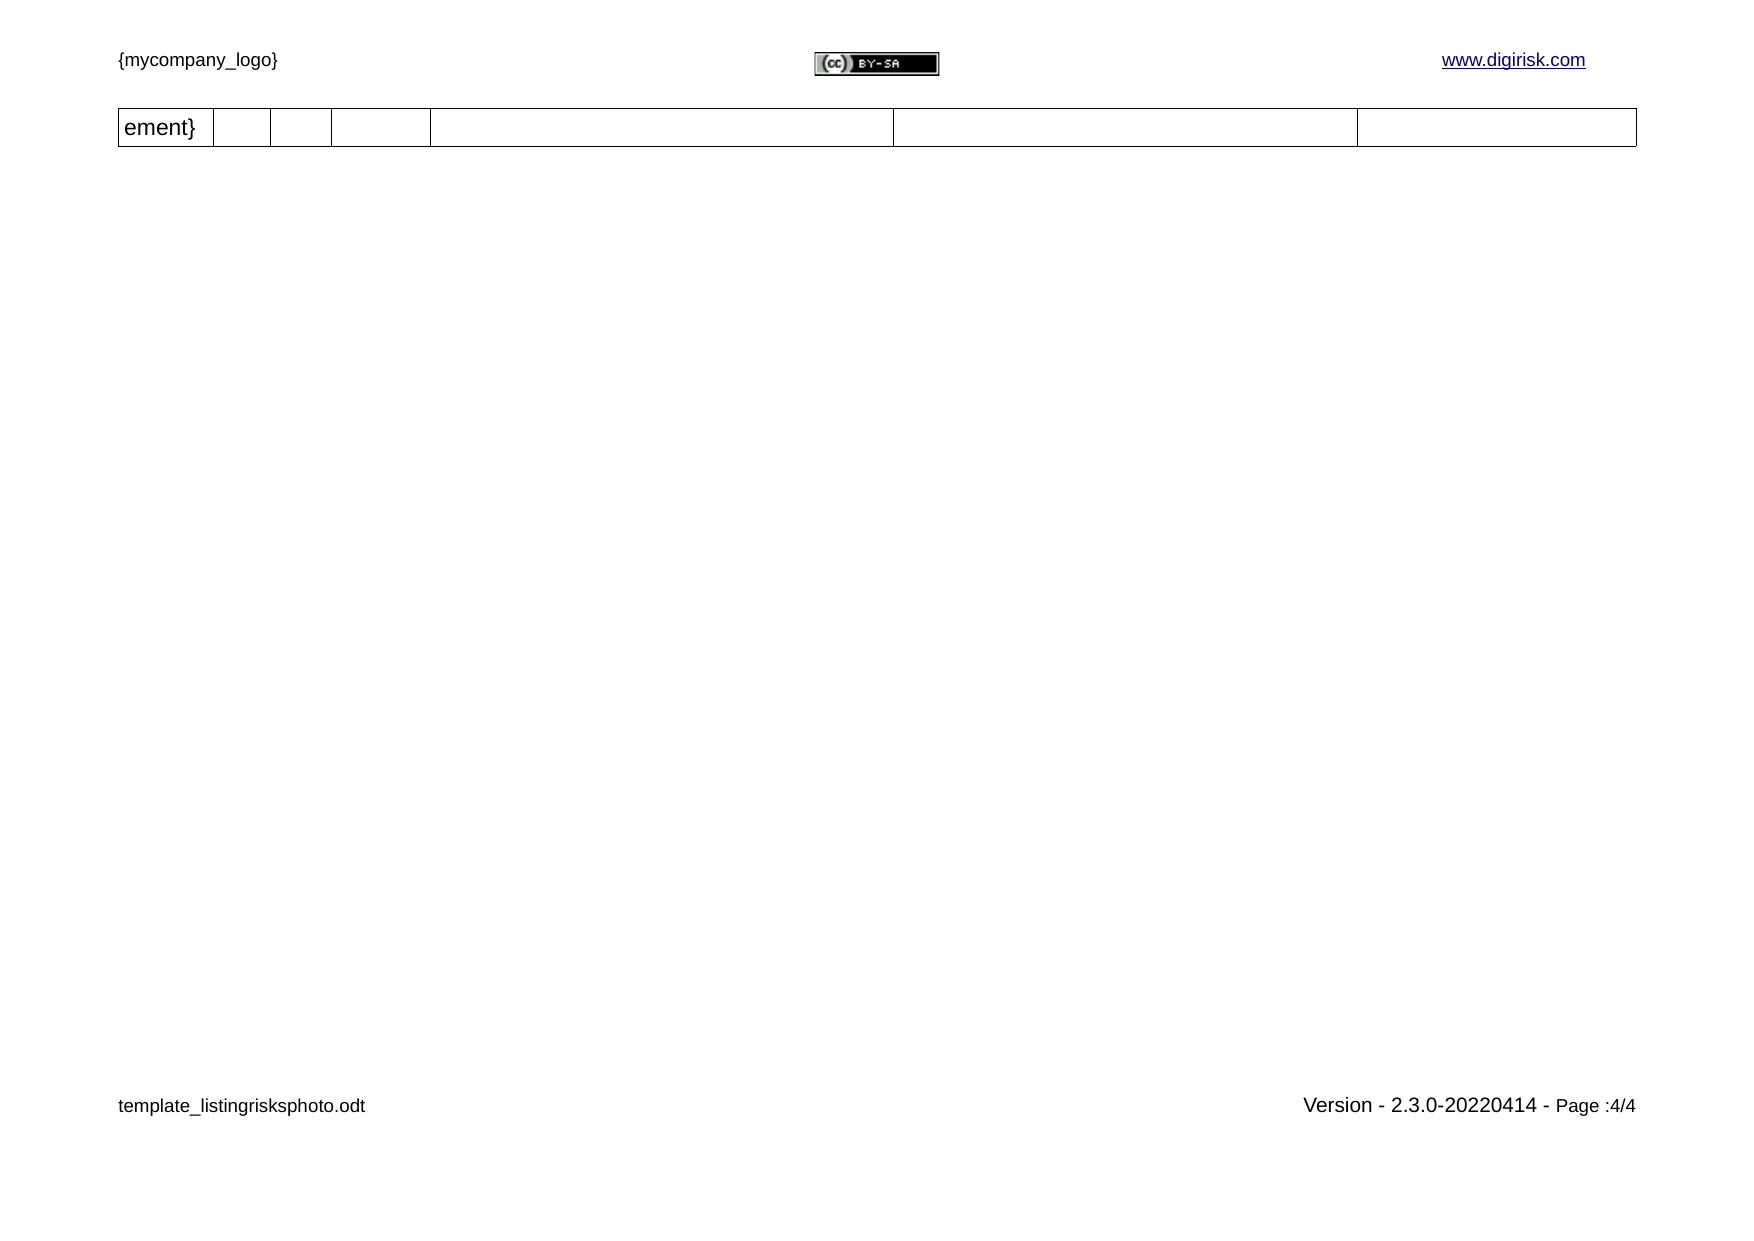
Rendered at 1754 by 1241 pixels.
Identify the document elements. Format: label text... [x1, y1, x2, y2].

table_cell [271, 109, 331, 146]
table_cell [214, 109, 270, 146]
table_cell [332, 109, 430, 146]
table_cell [431, 109, 893, 146]
table_cell [894, 109, 1357, 146]
picture [814, 52, 940, 76]
table_cell [1358, 109, 1636, 146]
table_cell ement} [119, 109, 213, 146]
